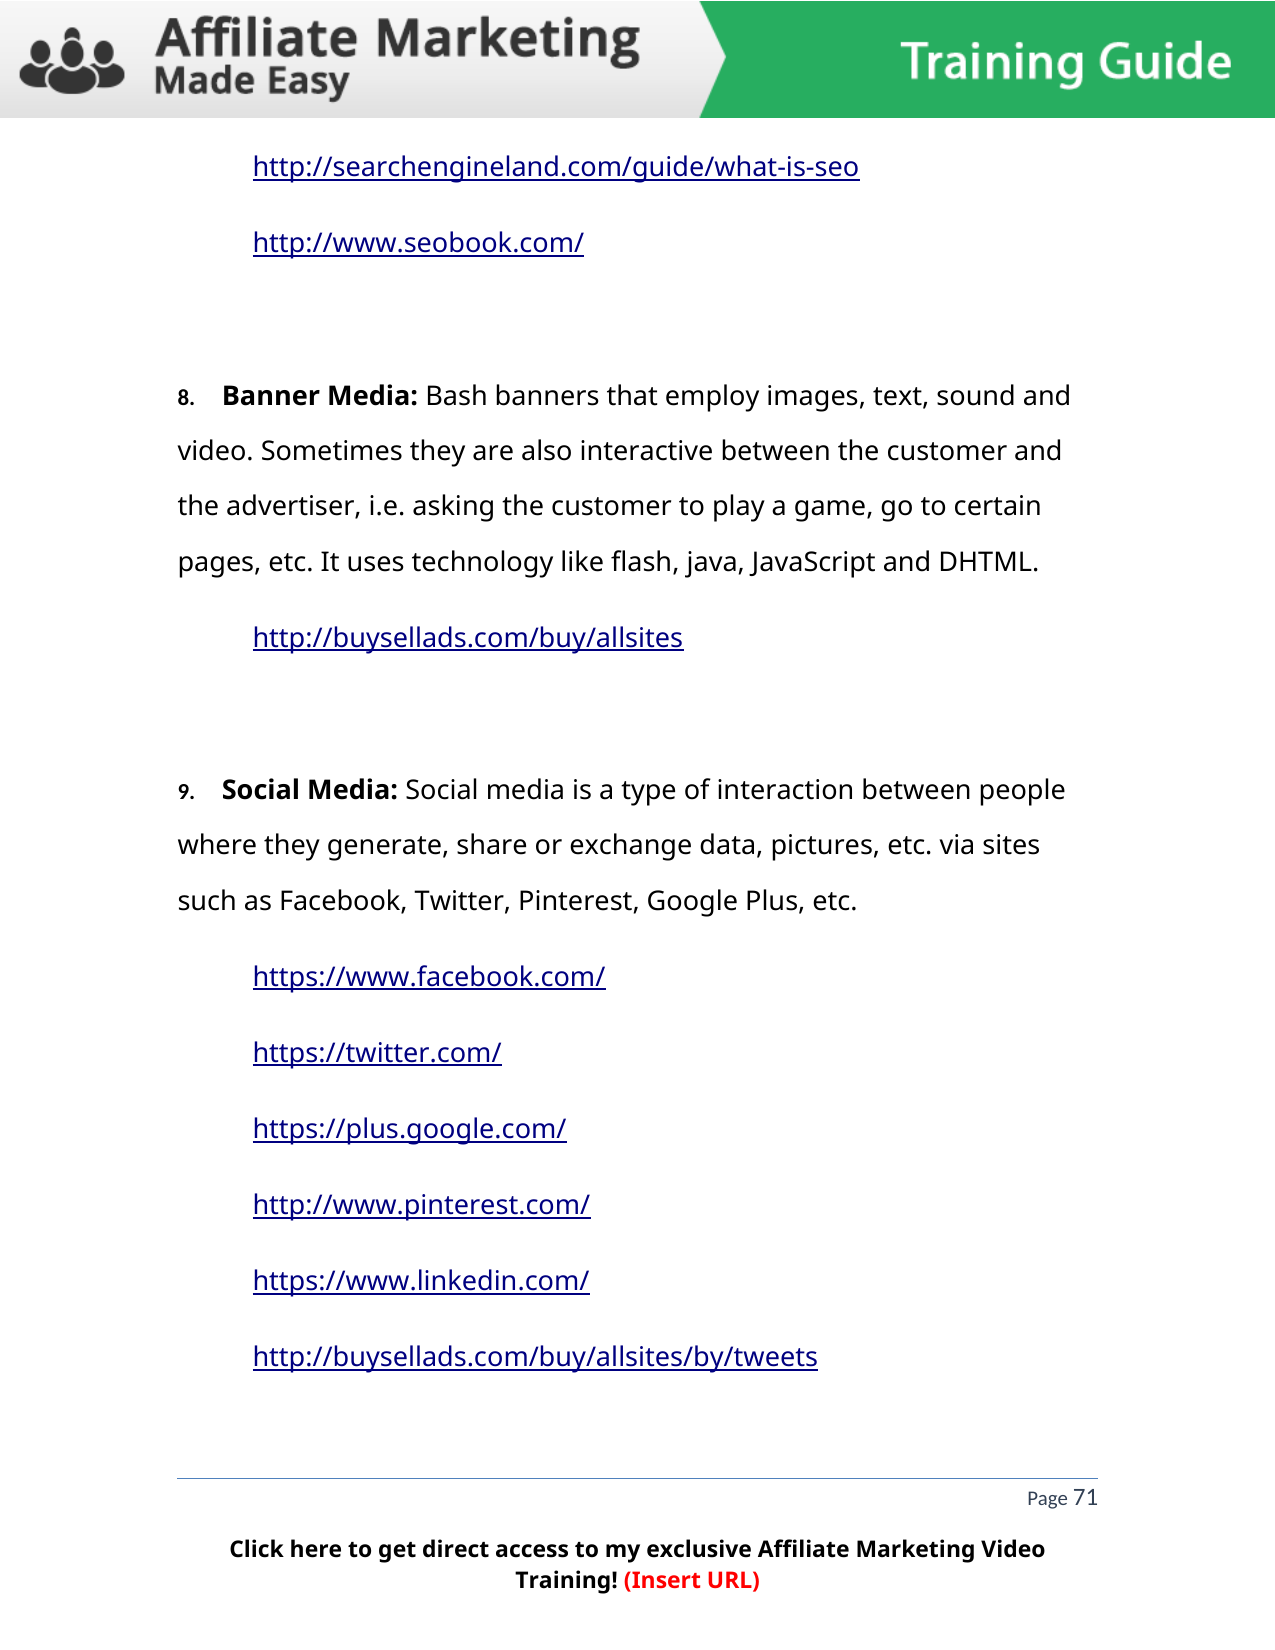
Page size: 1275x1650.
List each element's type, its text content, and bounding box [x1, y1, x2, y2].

list Social Media: Social media is a type of interaction between people where they generate, share or exchange data, pictures, etc. via sites such as Facebook, Twitter, Pinterest, Google Plus, etc. [177, 770, 1098, 918]
list https://www.linkedin.com/ [252, 1262, 1098, 1299]
list http://buysellads.com/buy/allsites/by/tweets [252, 1338, 1098, 1375]
list https://www.facebook.com/ [252, 957, 1098, 994]
list http://searchengineland.com/guide/what-is-seo [252, 148, 1098, 184]
list Banner Media: Bash banners that employ images, text, sound and video. Sometimes they are also interactive between the customer and the advertiser, i.e. asking the customer to play a game, go to certain pages, etc. It uses technology like flash, java, JavaScript and DHTML. [177, 376, 1098, 579]
list http://buysellads.com/buy/allsites [252, 618, 1098, 655]
list https://twitter.com/ [252, 1033, 1098, 1070]
list http://www.pinterest.com/ [252, 1186, 1098, 1222]
list http://www.seobook.com/ [252, 224, 1098, 261]
list https://plus.google.com/ [252, 1109, 1098, 1146]
